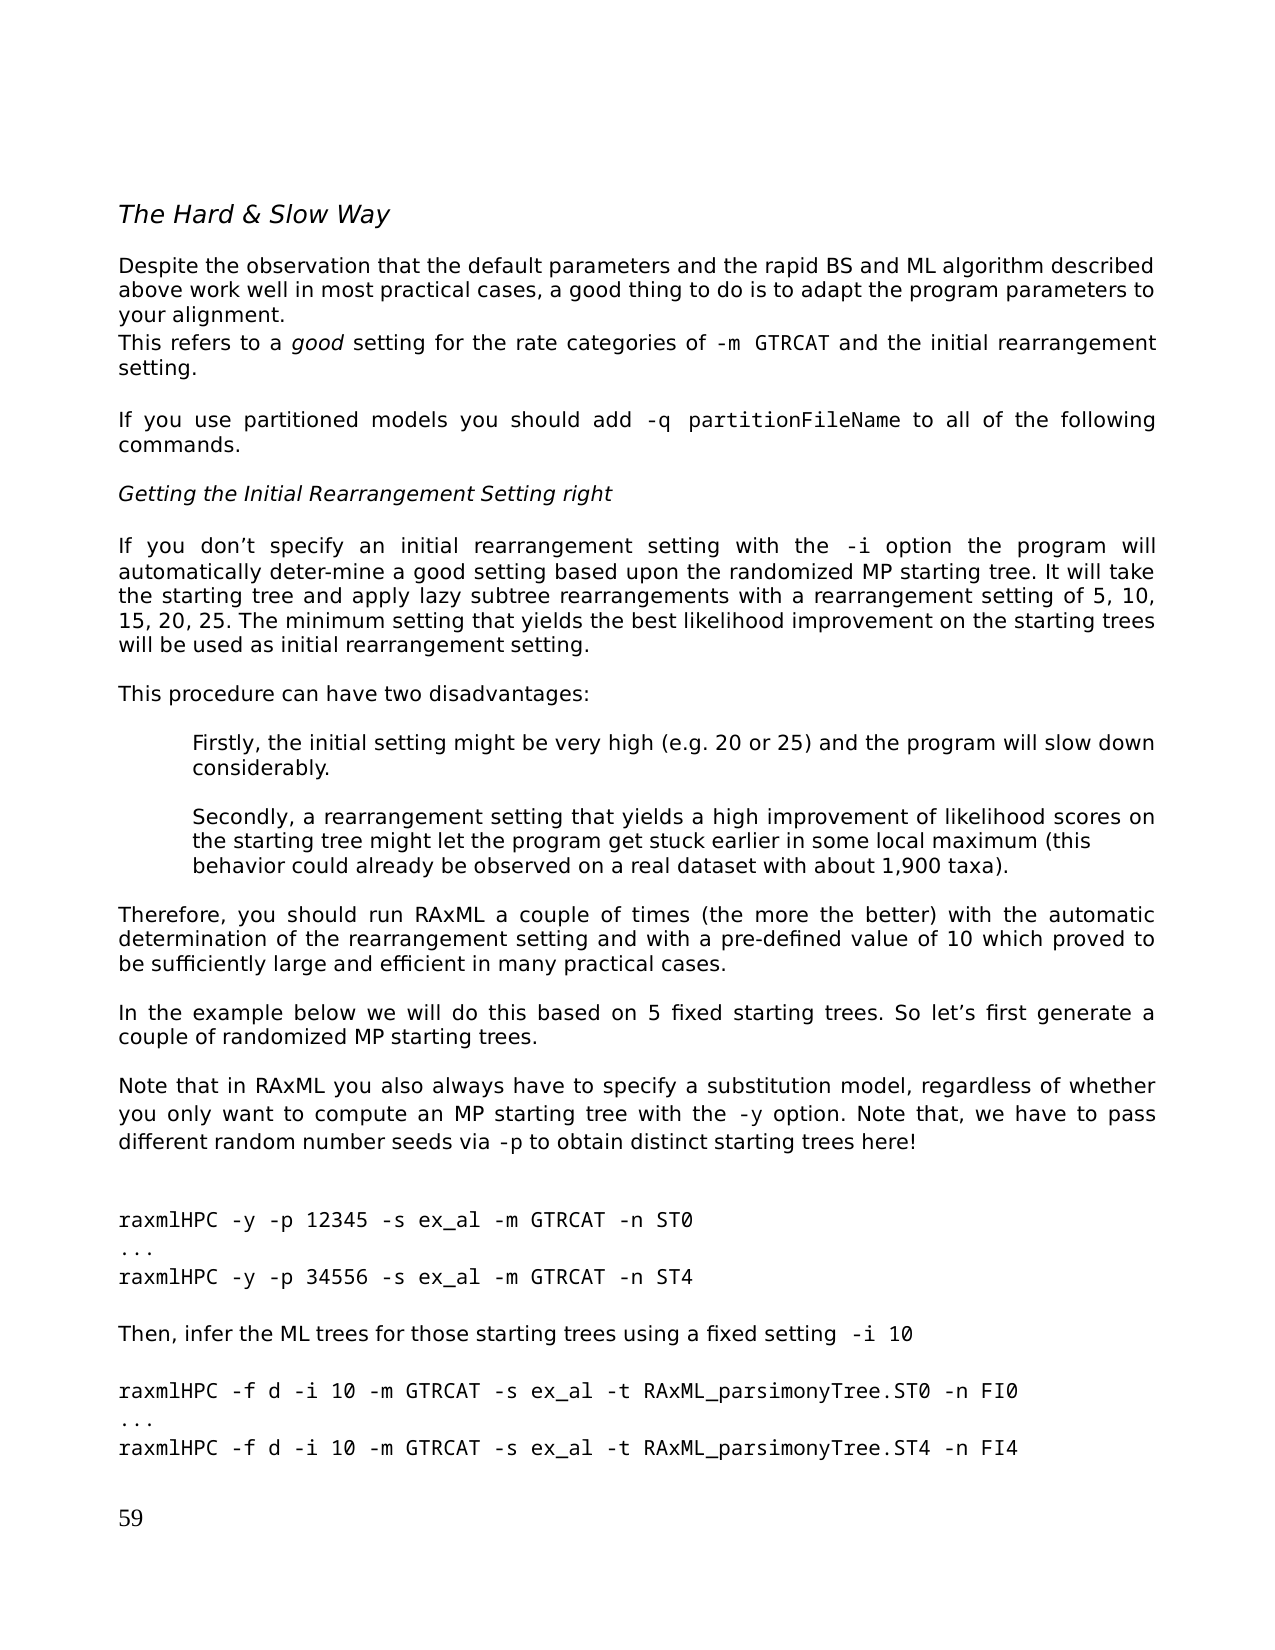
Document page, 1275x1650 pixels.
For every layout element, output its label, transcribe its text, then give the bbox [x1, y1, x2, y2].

text The Hard & Slow Way [118, 201, 1157, 229]
text This procedure can have two disadvantages: [118, 682, 1157, 707]
text In the example below we will do this based on 5 fixed starting trees. So let’s first generate a couple of randomized MP starting trees. [118, 1001, 1157, 1049]
text Then, infer the ML trees for those starting trees using a fixed setting -i 10 [118, 1319, 1157, 1347]
text raxmlHPC -y -p 12345 -s ex_al -m GTRCAT -n ST0 [118, 1204, 1157, 1233]
text If you don’t specify an initial rearrangement setting with the -i option the program will automatically deter-mine a good setting based upon the randomized MP starting tree. It will take the starting tree and apply lazy subtree rearrangements with a rearrangement setting of 5, 10, 15, 20, 25. The minimum setting that yields the best likelihood improvement on the starting trees will be used as initial rearrangement setting. [118, 531, 1157, 658]
text behavior could already be observed on a real dataset with about 1,900 taxa). [118, 854, 1157, 878]
text If you use partitioned models you should add -q partitionFileName to all of the following commands. [118, 405, 1157, 458]
text Secondly, a rearrangement setting that yields a high improvement of likelihood scores on the starting tree might let the program get stuck earlier in some local maximum (this [192, 805, 1157, 854]
text ... [118, 1233, 1157, 1262]
text raxmlHPC -f d -i 10 -m GTRCAT -s ex_al -t RAxML_parsimonyTree.ST4 -n FI4 [118, 1433, 1157, 1461]
text Therefore, you should run RAxML a couple of times (the more the better) with the automatic determination of the rearrangement setting and with a pre-defined value of 10 which proved to be sufficiently large and efficient in many practical cases. [118, 903, 1157, 976]
text Despite the observation that the default parameters and the rapid BS and ML algorithm described above work well in most practical cases, a good thing to do is to adapt the program parameters to your alignment. [118, 254, 1157, 327]
text ... [118, 1404, 1157, 1433]
text Note that in RAxML you also always have to specify a substitution model, regardless of whether you only want to compute an MP starting tree with the -y option. Note that, we have to pass different random number seeds via -p to obtain distinct starting trees here! [118, 1074, 1157, 1156]
text raxmlHPC -y -p 34556 -s ex_al -m GTRCAT -n ST4 [118, 1262, 1157, 1290]
text This refers to a good setting for the rate categories of -m GTRCAT and the initial rearrangement setting. [118, 327, 1157, 380]
text Getting the Initial Rearrangement Setting right [118, 482, 1157, 507]
text Firstly, the initial setting might be very high (e.g. 20 or 25) and the program will slow down considerably. [192, 731, 1157, 780]
text raxmlHPC -f d -i 10 -m GTRCAT -s ex_al -t RAxML_parsimonyTree.ST0 -n FI0 [118, 1376, 1157, 1404]
